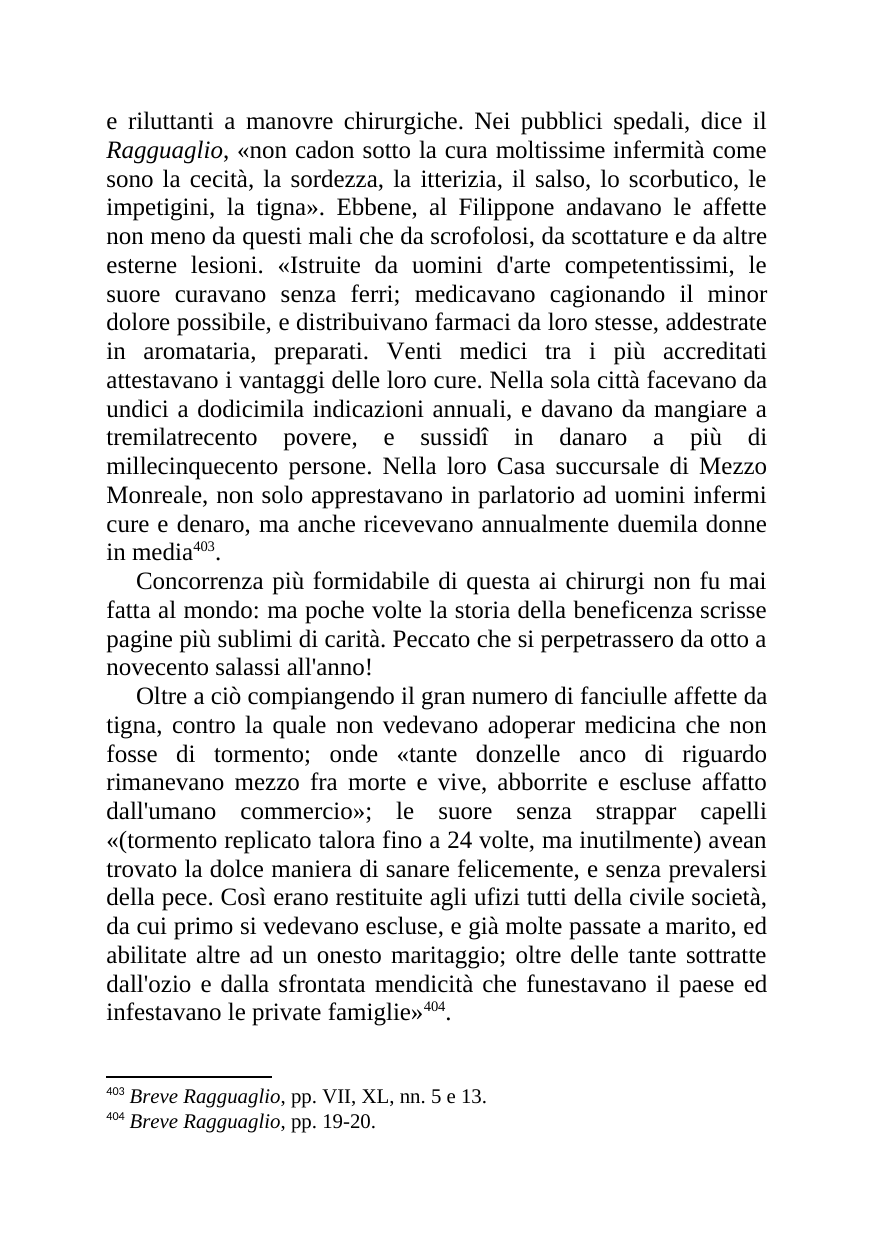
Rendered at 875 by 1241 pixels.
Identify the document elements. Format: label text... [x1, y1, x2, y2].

text Concorrenza più formidabile di questa ai chirurgi non fu mai fatta al mondo: ma poche volte la storia della beneficenza scrisse pagine più sublimi di carità. Peccato che si perpetrassero da otto a novecento salassi all'anno! [106, 566, 768, 681]
text Breve Ragguaglio, pp. 19-20. [106, 1108, 768, 1134]
text Oltre a ciò compiangendo il gran numero di fanciulle affette da tigna, contro la quale non vedevano adoperar medicina che non fosse di tormento; onde «tante donzelle anco di riguardo rimanevano mezzo fra morte e vive, abborrite e escluse affatto dall'umano commercio»; le suore senza strappar capelli «(tormento replicato talora fino a 24 volte, ma inutilmente) avean trovato la dolce maniera di sanare felicemente, e senza prevalersi della pece. Così erano restituite agli ufizi tutti della civile società, da cui primo si vedevano escluse, e già molte passate a marito, ed abilitate altre ad un onesto maritaggio; oltre delle tante sottratte dall'ozio e dalla sfrontata mendicità che funestavano il paese ed infestavano le private famiglie». [106, 681, 768, 1026]
text e riluttanti a manovre chirurgiche. Nei pubblici spedali, dice il Ragguaglio, «non cadon sotto la cura moltissime infermità come sono la cecità, la sordezza, la itterizia, il salso, lo scorbutico, le impetigini, la tigna». Ebbene, al Filippone andavano le affette non meno da questi mali che da scrofolosi, da scottature e da altre esterne lesioni. «Istruite da uomini d'arte competentissimi, le suore curavano senza ferri; medicavano cagionando il minor dolore possibile, e distribuivano farmaci da loro stesse, addestrate in aromataria, preparati. Venti medici tra i più accreditati attestavano i vantaggi delle loro cure. Nella sola città facevano da undici a dodicimila indicazioni annuali, e davano da mangiare a tremilatrecento povere, e sussidî in danaro a più di millecinquecento persone. Nella loro Casa succursale di Mezzo Monreale, non solo apprestavano in parlatorio ad uomini infermi cure e denaro, ma anche ricevevano annualmente duemila donne in media. [106, 106, 768, 566]
text Breve Ragguaglio, pp. VII, XL, nn. 5 e 13. [106, 1083, 768, 1108]
